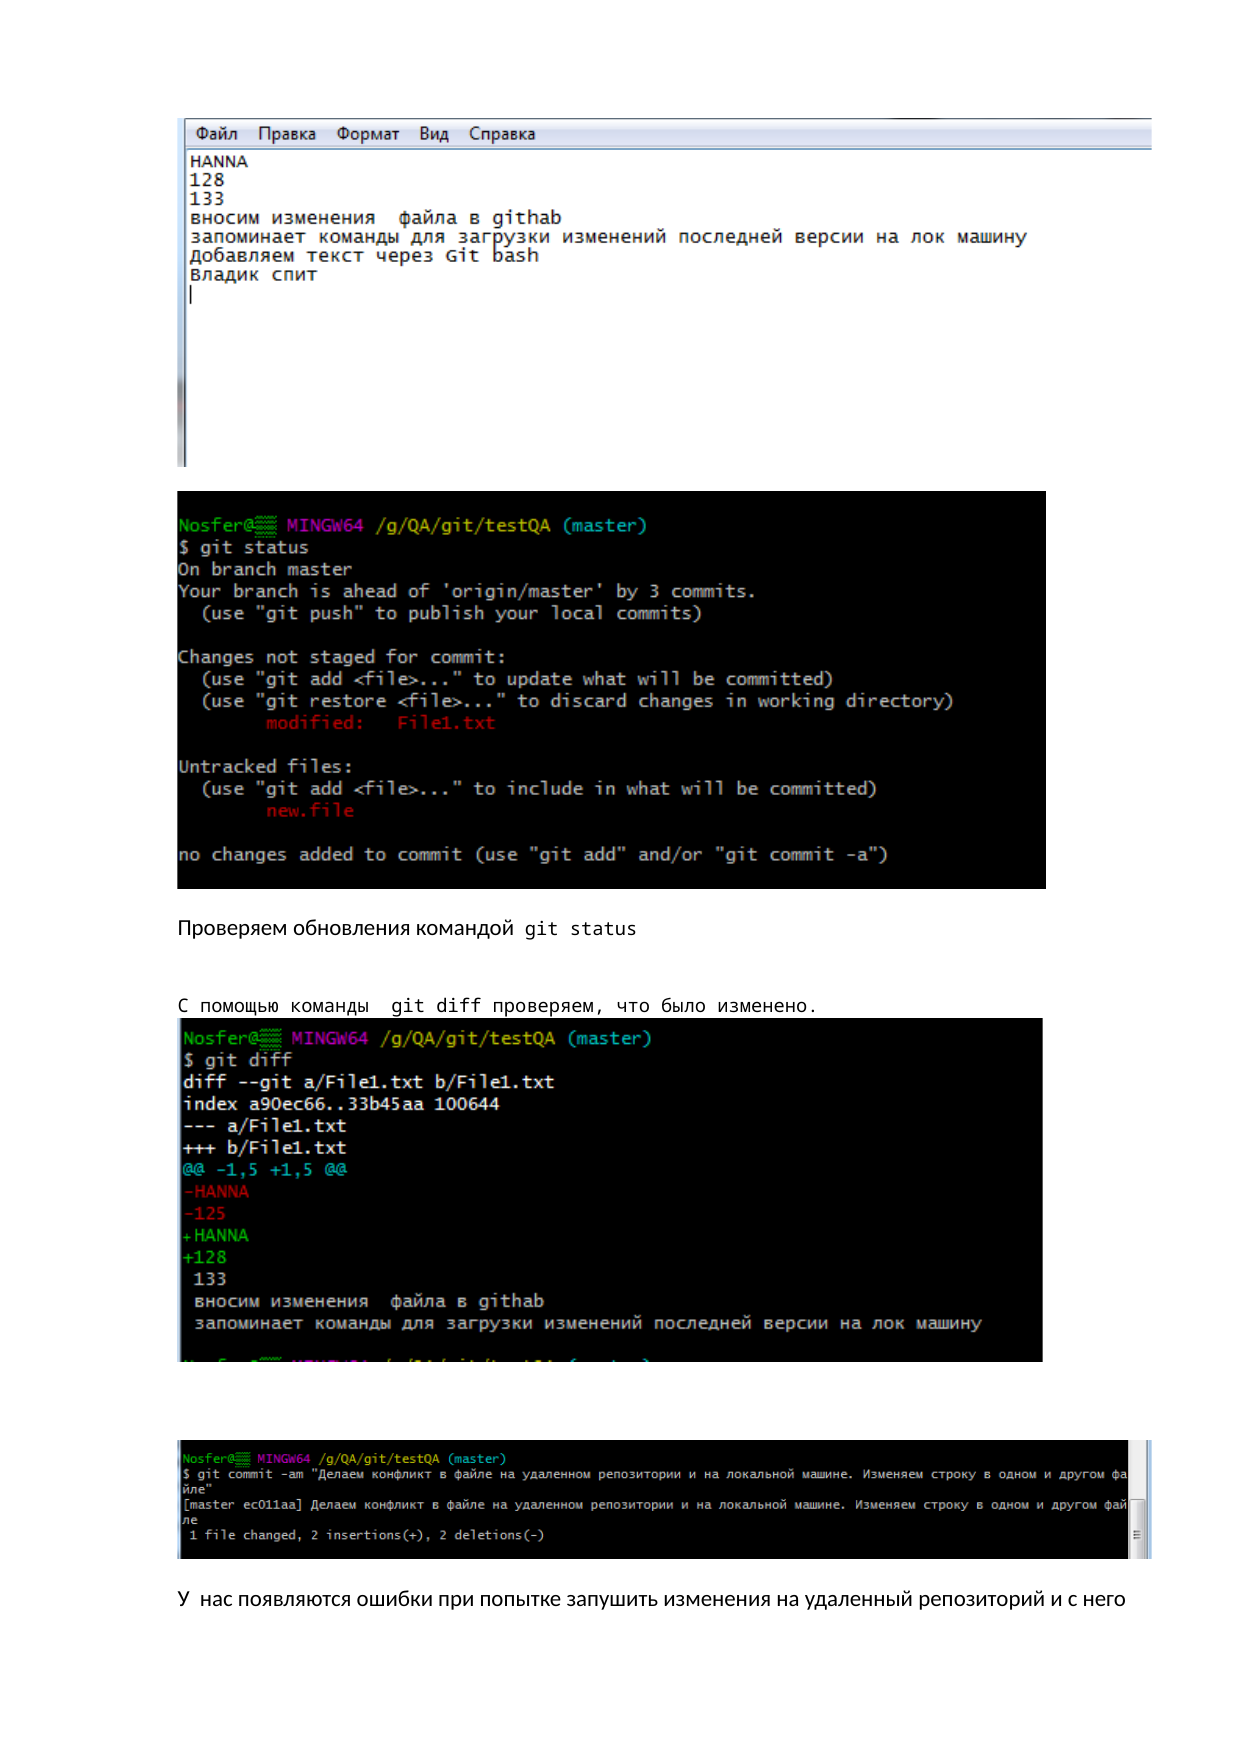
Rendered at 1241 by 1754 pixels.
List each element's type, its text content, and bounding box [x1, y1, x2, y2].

text Проверяем обновления командой git status [177, 913, 1152, 942]
text У нас появляются ошибки при попытке запушить изменения на удаленный репозиторий и с него [177, 1584, 1152, 1612]
text С помощью команды git diff проверяем, что было изменено. [177, 993, 1152, 1018]
